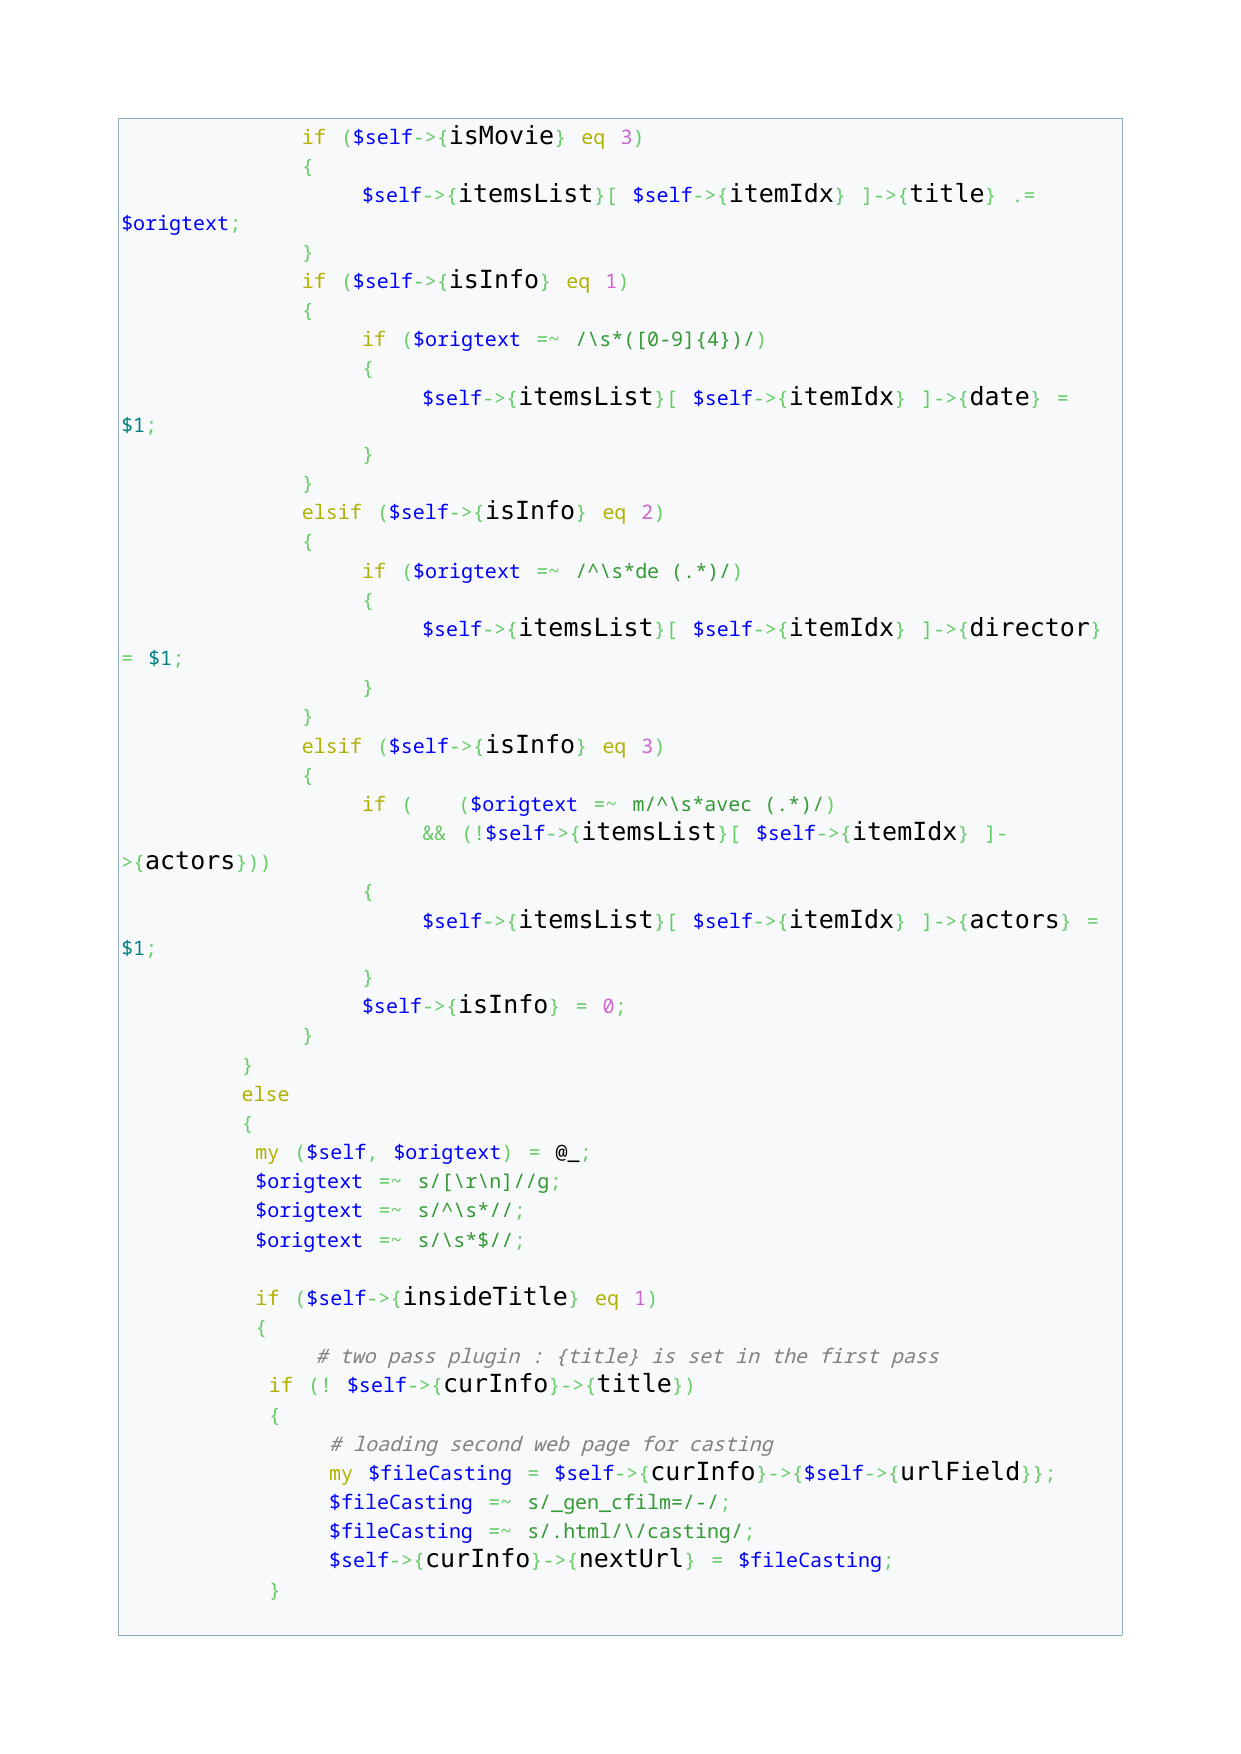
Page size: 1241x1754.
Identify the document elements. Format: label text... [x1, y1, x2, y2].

table_header if ($self->{isMovie} eq 3) { $self->{itemsList}[ $self->{itemIdx} ]->{title} .= $origtext; } if ($self->{isInfo} eq 1) { if ($origtext =~ /\s*([0-9]{4})/) { $self->{itemsList}[ $self->{itemIdx} ]->{date} = $1; } } elsif ($self->{isInfo} eq 2) { if ($origtext =~ /^\s*de (.*)/) { $self->{itemsList}[ $self->{itemIdx} ]->{director} = $1; } } elsif ($self->{isInfo} eq 3) { if ( ($origtext =~ m/^\s*avec (.*)/) && (!$self->{itemsList}[ $self->{itemIdx} ]->{actors})) { $self->{itemsList}[ $self->{itemIdx} ]->{actors} = $1; } $self->{isInfo} = 0; } } else { my ($self, $origtext) = @_; $origtext =~ s/[\r\n]//g; $origtext =~ s/^\s*//; $origtext =~ s/\s*$//; if ($self->{insideTitle} eq 1) { # two pass plugin : {title} is set in the first pass if (! $self->{curInfo}->{title}) { # loading second web page for casting my $fileCasting = $self->{curInfo}->{$self->{urlField}}; $fileCasting =~ s/_gen_cfilm=/-/; $fileCasting =~ s/.html/\/casting/; $self->{curInfo}->{nextUrl} = $fileCasting; } [119, 119, 1122, 1635]
